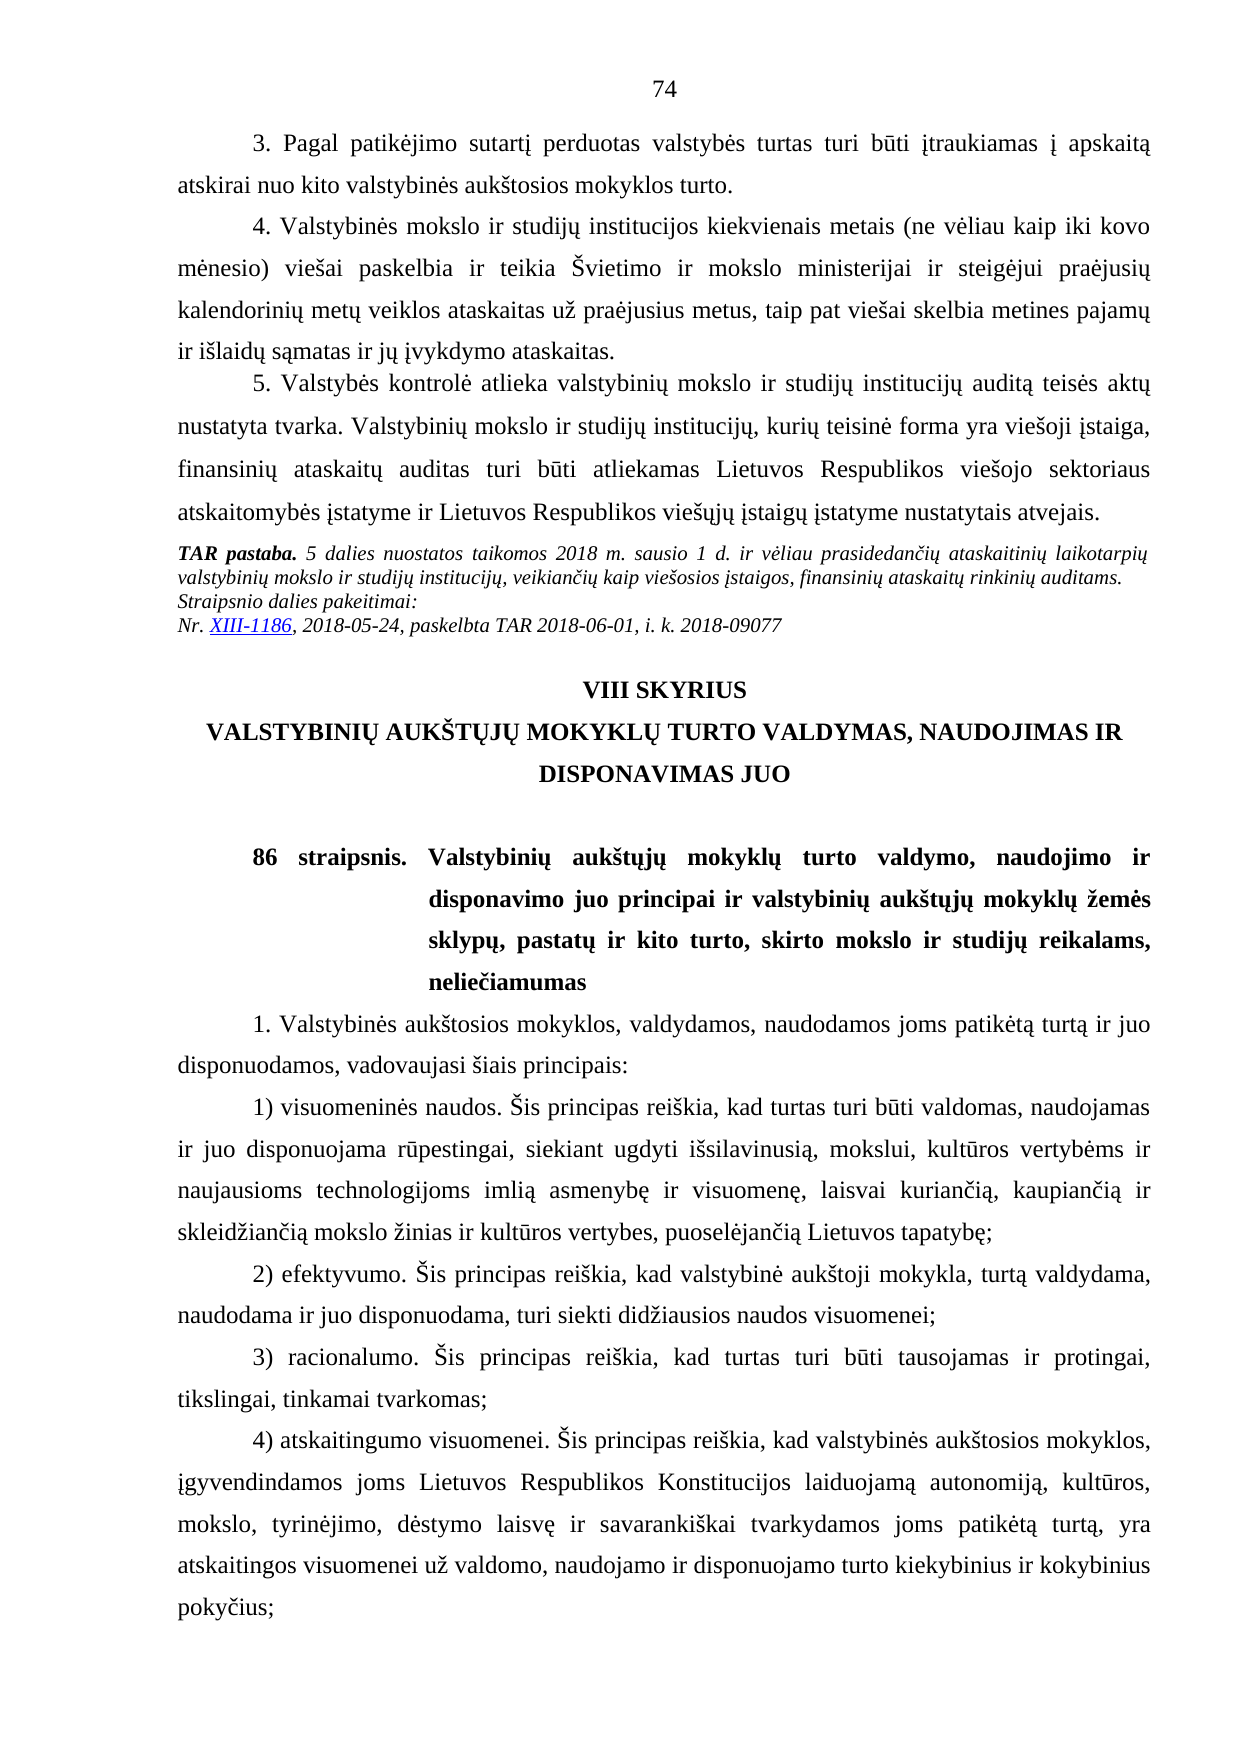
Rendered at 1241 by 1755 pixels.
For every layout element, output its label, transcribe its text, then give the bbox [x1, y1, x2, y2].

text Straipsnio dalies pakeitimai: [177, 589, 1152, 613]
text 86 straipsnis. Valstybinių aukštųjų mokyklų turto valdymo, naudojimo ir disponavimo juo principai ir valstybinių aukštųjų mokyklų žemės sklypų, pastatų ir kito turto, skirto mokslo ir studijų reikalams, neliečiamumas [252, 832, 1152, 999]
text TAR pastaba. 5 dalies nuostatos taikomos 2018 m. sausio 1 d. ir vėliau prasidedančių ataskaitinių laikotarpių valstybinių mokslo ir studijų institucijų, veikiančių kaip viešosios įstaigos, finansinių ataskaitų rinkinių auditams. [177, 541, 1152, 589]
text 1. Valstybinės aukštosios mokyklos, valdydamos, naudodamos joms patikėtą turtą ir juo disponuodamos, vadovaujasi šiais principais: [177, 999, 1152, 1082]
text 4) atskaitingumo visuomenei. Šis principas reiškia, kad valstybinės aukštosios mokyklos, įgyvendindamos joms Lietuvos Respublikos Konstitucijos laiduojamą autonomiją, kultūros, mokslo, tyrinėjimo, dėstymo laisvę ir savarankiškai tvarkydamos joms patikėtą turtą, yra atskaitingos visuomenei už valdomo, naudojamo ir disponuojamo turto kiekybinius ir kokybinius pokyčius; [177, 1416, 1152, 1624]
text Nr. XIII-1186, 2018-05-24, paskelbta TAR 2018-06-01, i. k. 2018-09077 [177, 613, 1152, 637]
text 3. Pagal patikėjimo sutartį perduotas valstybės turtas turi būti įtraukiamas į apskaitą atskirai nuo kito valstybinės aukštosios mokyklos turto. [177, 118, 1152, 201]
text VALSTYBINIŲ AUKŠTŲJŲ MOKYKLŲ TURTO VALDYMAS, NAUDOJIMAS IR DISPONAVIMAS JUO [177, 707, 1152, 791]
text 3) racionalumo. Šis principas reiškia, kad turtas turi būti tausojamas ir protingai, tikslingai, tinkamai tvarkomas; [177, 1332, 1152, 1416]
text VIII SKYRIUS [177, 666, 1152, 707]
text 1) visuomeninės naudos. Šis principas reiškia, kad turtas turi būti valdomas, naudojamas ir juo disponuojama rūpestingai, siekiant ugdyti išsilavinusią, mokslui, kultūros vertybėms ir naujausioms technologijoms imlią asmenybę ir visuomenę, laisvai kuriančią, kaupiančią ir skleidžiančią mokslo žinias ir kultūros vertybes, puoselėjančią Lietuvos tapatybę; [177, 1082, 1152, 1249]
text 4. Valstybinės mokslo ir studijų institucijos kiekvienais metais (ne vėliau kaip iki kovo mėnesio) viešai paskelbia ir teikia Švietimo ir mokslo ministerijai ir steigėjui praėjusių kalendorinių metų veiklos ataskaitas už praėjusius metus, taip pat viešai skelbia metines pajamų ir išlaidų sąmatas ir jų įvykdymo ataskaitas. [177, 201, 1152, 368]
text 5. Valstybės kontrolė atlieka valstybinių mokslo ir studijų institucijų auditą teisės aktų nustatyta tvarka. Valstybinių mokslo ir studijų institucijų, kurių teisinė forma yra viešoji įstaiga, finansinių ataskaitų auditas turi būti atliekamas Lietuvos Respublikos viešojo sektoriaus atskaitomybės įstatyme ir Lietuvos Respublikos viešųjų įstaigų įstatyme nustatytais atvejais. [177, 368, 1152, 526]
text 2) efektyvumo. Šis principas reiškia, kad valstybinė aukštoji mokykla, turtą valdydama, naudodama ir juo disponuodama, turi siekti didžiausios naudos visuomenei; [177, 1249, 1152, 1332]
